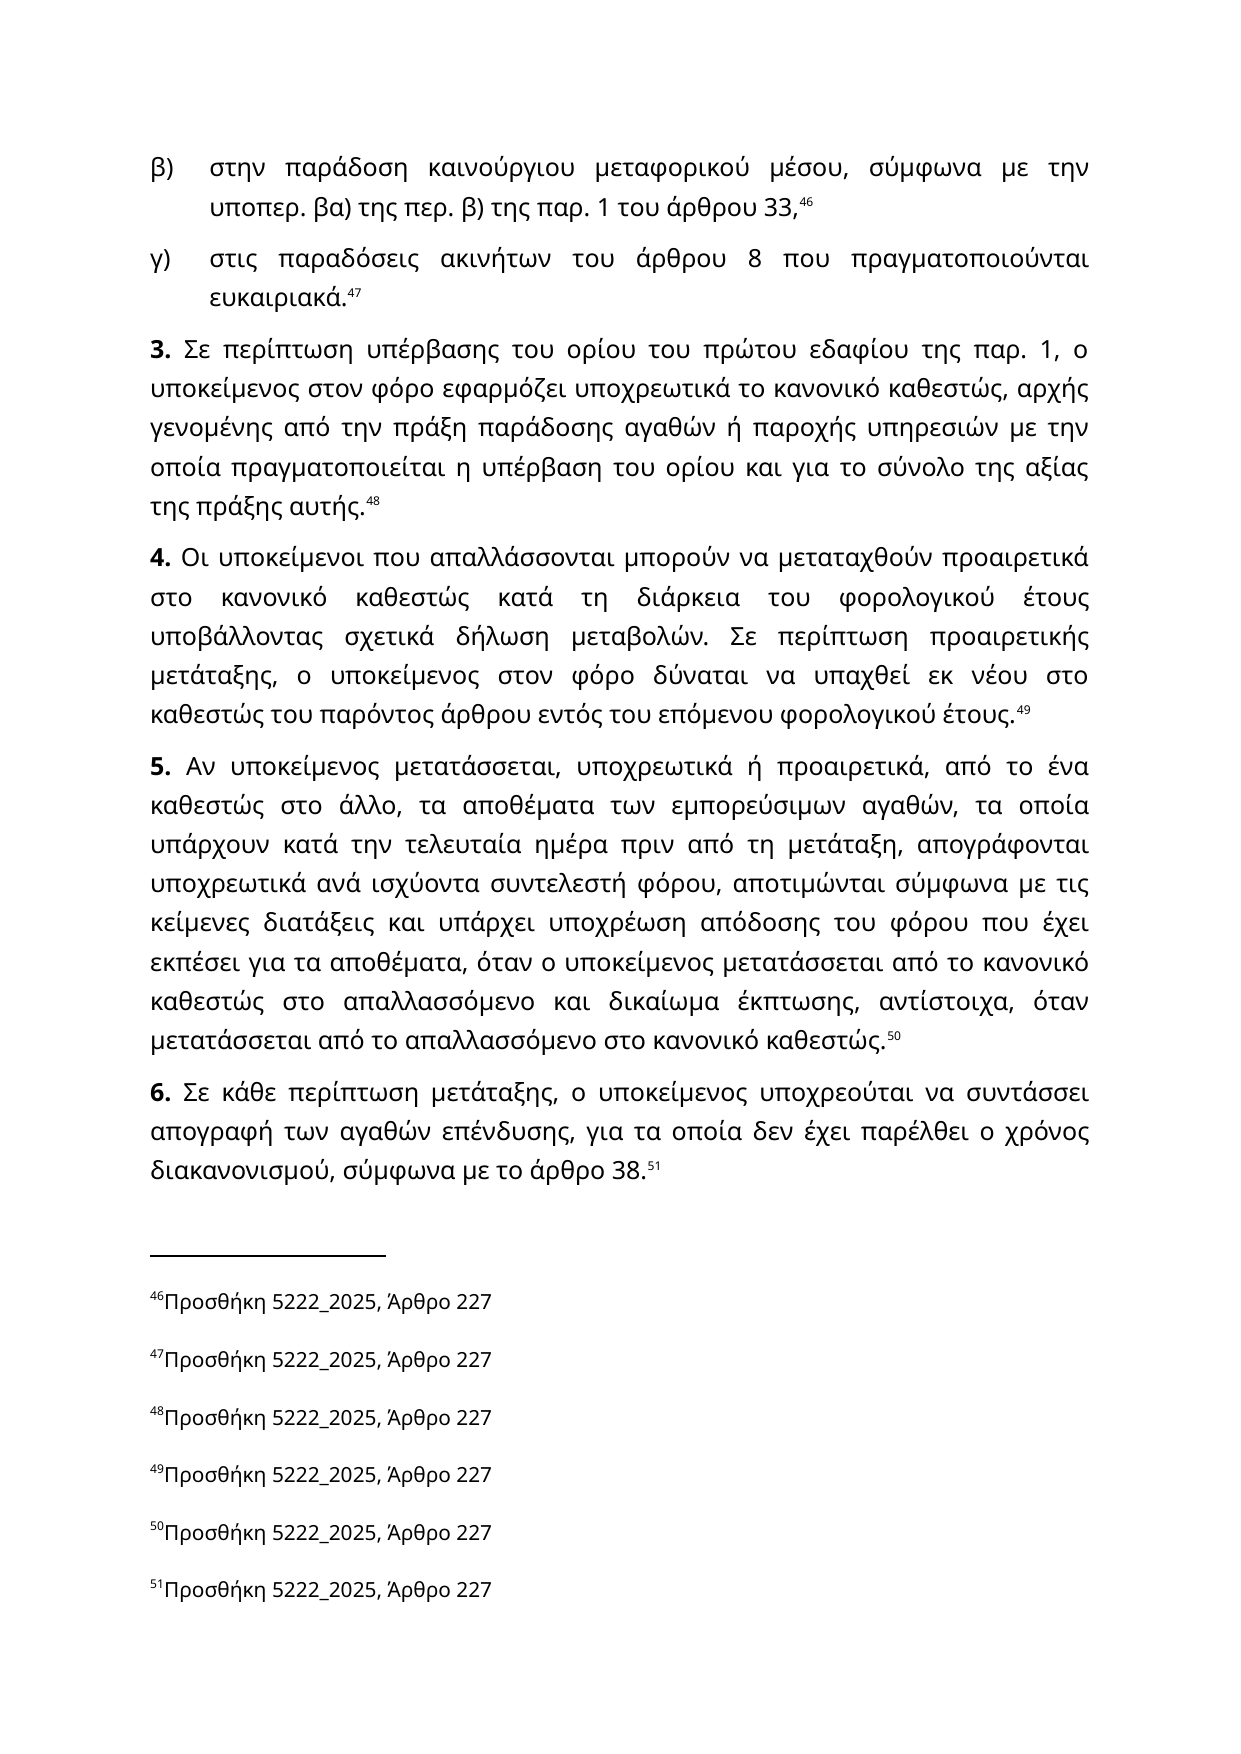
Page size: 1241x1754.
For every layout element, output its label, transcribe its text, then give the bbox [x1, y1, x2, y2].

text Προσθήκη 5222_2025, Άρθρο 227 [150, 1518, 1090, 1546]
text 6. Σε κάθε περίπτωση μετάταξης, ο υποκείμενος υποχρεούται να συντάσσει απογραφή των αγαθών επένδυσης, για τα οποία δεν έχει παρέλθει ο χρόνος διακανονισμού, σύμφωνα με το άρθρο 38. [150, 1074, 1090, 1187]
list γ) στις παραδόσεις ακινήτων του άρθρου 8 που πραγματοποιούνται ευκαιριακά. [150, 241, 1090, 314]
text Προσθήκη 5222_2025, Άρθρο 227 [150, 1576, 1090, 1604]
text 5. Αν υποκείμενος μετατάσσεται, υποχρεωτικά ή προαιρετικά, από το ένα καθεστώς στο άλλο, τα αποθέματα των εμπορεύσιμων αγαθών, τα οποία υπάρχουν κατά την τελευταία ημέρα πριν από τη μετάταξη, απογράφονται υποχρεωτικά ανά ισχύοντα συντελεστή φόρου, αποτιμώνται σύμφωνα με τις κείμενες διατάξεις και υπάρχει υποχρέωση απόδοσης του φόρου που έχει εκπέσει για τα αποθέματα, όταν ο υποκείμενος μετατάσσεται από το κανονικό καθεστώς στο απαλλασσόμενο και δικαίωμα έκπτωσης, αντίστοιχα, όταν μετατάσσεται από το απαλλασσόμενο στο κανονικό καθεστώς. [150, 748, 1090, 1057]
text Προσθήκη 5222_2025, Άρθρο 227 [150, 1345, 1090, 1373]
text Προσθήκη 5222_2025, Άρθρο 227 [150, 1287, 1090, 1316]
text Προσθήκη 5222_2025, Άρθρο 227 [150, 1403, 1090, 1431]
text 4. Οι υποκείμενοι που απαλλάσσονται μπορούν να μεταταχθούν προαιρετικά στο κανονικό καθεστώς κατά τη διάρκεια του φορολογικού έτους υποβάλλοντας σχετικά δήλωση μεταβολών. Σε περίπτωση προαιρετικής μετάταξης, ο υποκείμενος στον φόρο δύναται να υπαχθεί εκ νέου στο καθεστώς του παρόντος άρθρου εντός του επόμενου φορολογικού έτους. [150, 540, 1090, 731]
text Προσθήκη 5222_2025, Άρθρο 227 [150, 1460, 1090, 1489]
list β) στην παράδοση καινούργιου μεταφορικού μέσου, σύμφωνα με την υποπερ. βα) της περ. β) της παρ. 1 του άρθρου 33, [150, 150, 1090, 223]
text 3. Σε περίπτωση υπέρβασης του ορίου του πρώτου εδαφίου της παρ. 1, ο υποκείμενος στον φόρο εφαρμόζει υποχρεωτικά το κανονικό καθεστώς, αρχής γενομένης από την πράξη παράδοσης αγαθών ή παροχής υπηρεσιών με την οποία πραγματοποιείται η υπέρβαση του ορίου και για το σύνολο της αξίας της πράξης αυτής. [150, 332, 1090, 522]
